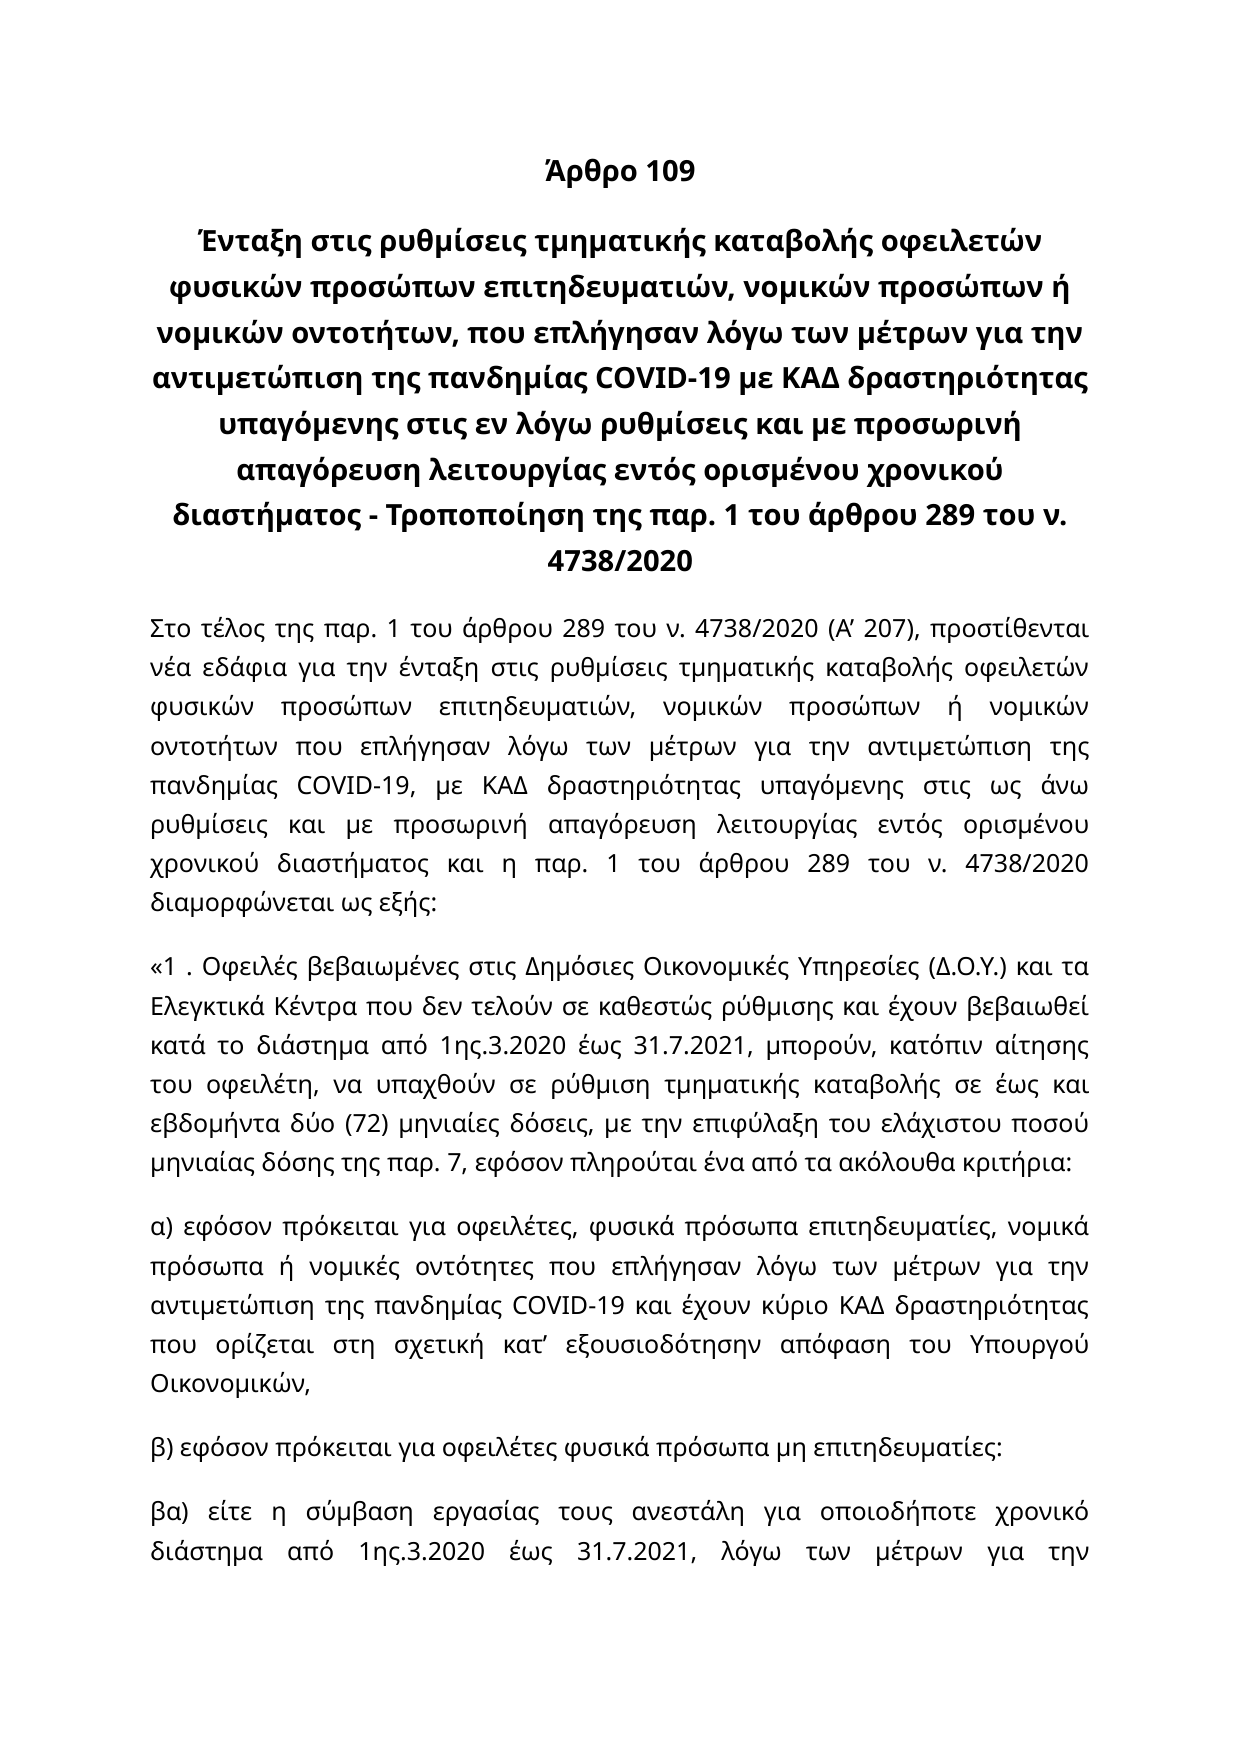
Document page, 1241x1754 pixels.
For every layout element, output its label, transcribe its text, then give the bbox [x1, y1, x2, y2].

text β) εφόσον πρόκειται για οφειλέτες φυσικά πρόσωπα μη επιτηδευματίες: [150, 1430, 1090, 1464]
subtitle Άρθρο 109 [150, 150, 1090, 190]
text Στο τέλος της παρ. 1 του άρθρου 289 του ν. 4738/2020 (Α’ 207), προστίθενται νέα εδάφια για την ένταξη στις ρυθμίσεις τμηματικής καταβολής οφειλετών φυσικών προσώπων επιτηδευματιών, νομικών προσώπων ή νομικών οντοτήτων που επλήγησαν λόγω των μέτρων για την αντιμετώπιση της πανδημίας COVID-19, με ΚΑΔ δραστηριότητας υπαγόμενης στις ως άνω ρυθμίσεις και με προσωρινή απαγόρευση λειτουργίας εντός ορισμένου χρονικού διαστήματος και η παρ. 1 του άρθρου 289 του ν. 4738/2020 διαμορφώνεται ως εξής: [150, 611, 1090, 919]
text α) εφόσον πρόκειται για οφειλέτες, φυσικά πρόσωπα επιτηδευματίες, νομικά πρόσωπα ή νομικές οντότητες που επλήγησαν λόγω των μέτρων για την αντιμετώπιση της πανδημίας COVID-19 και έχουν κύριο ΚΑΔ δραστηριότητας που ορίζεται στη σχετική κατ’ εξουσιοδότησην απόφαση του Υπουργού Οικονομικών, [150, 1209, 1090, 1400]
subtitle Ένταξη στις ρυθμίσεις τμηματικής καταβολής οφειλετών φυσικών προσώπων επιτηδευματιών, νομικών προσώπων ή νομικών οντοτήτων, που επλήγησαν λόγω των μέτρων για την αντιμετώπιση της πανδημίας COVID-19 με ΚΑΔ δραστηριότητας υπαγόμενης στις εν λόγω ρυθμίσεις και με προσωρινή απαγόρευση λειτουργίας εντός ορισμένου χρονικού διαστήματος - Τροποποίηση της παρ. 1 του άρθρου 289 του ν. 4738/2020 [150, 221, 1090, 580]
text «1 . Οφειλές βεβαιωμένες στις Δημόσιες Οικονομικές Υπηρεσίες (Δ.Ο.Υ.) και τα Ελεγκτικά Κέντρα που δεν τελούν σε καθεστώς ρύθμισης και έχουν βεβαιωθεί κατά το διάστημα από 1ης.3.2020 έως 31.7.2021, μπορούν, κατόπιν αίτησης του οφειλέτη, να υπαχθούν σε ρύθμιση τμηματικής καταβολής σε έως και εβδομήντα δύο (72) μηνιαίες δόσεις, με την επιφύλαξη του ελάχιστου ποσού μηνιαίας δόσης της παρ. 7, εφόσον πληρούται ένα από τα ακόλουθα κριτήρια: [150, 949, 1090, 1179]
text βα) είτε η σύμβαση εργασίας τους ανεστάλη για οποιοδήποτε χρονικό διάστημα από 1ης.3.2020 έως 31.7.2021, λόγω των μέτρων για την [150, 1494, 1090, 1567]
